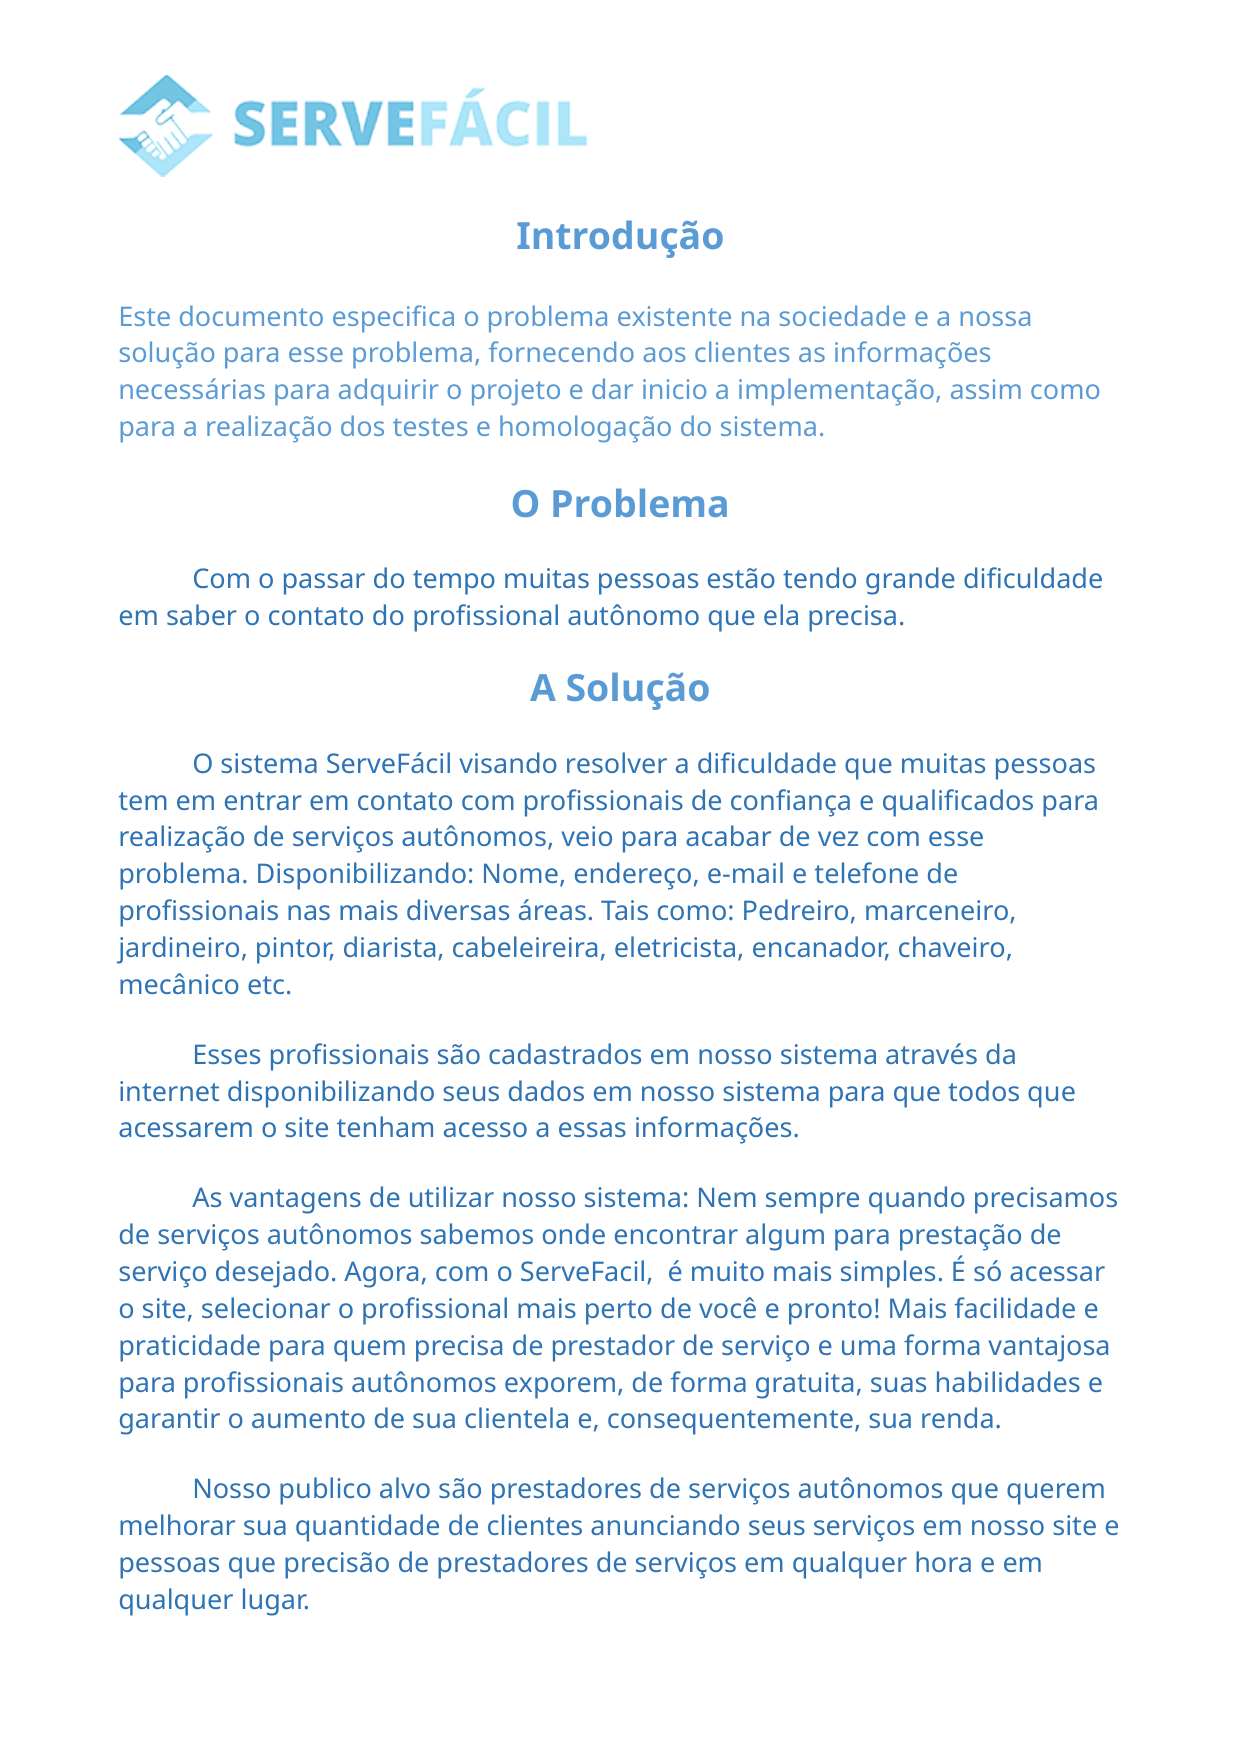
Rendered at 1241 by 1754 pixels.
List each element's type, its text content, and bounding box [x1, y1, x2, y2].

subtitle Nosso publico alvo são prestadores de serviços autônomos que querem melhorar sua quantidade de clientes anunciando seus serviços em nosso site e pessoas que precisão de prestadores de serviços em qualquer hora e em qualquer lugar. [118, 1470, 1122, 1617]
text Introdução [118, 209, 1122, 260]
text A Solução [118, 661, 1122, 712]
subtitle Com o passar do tempo muitas pessoas estão tendo grande dificuldade em saber o contato do profissional autônomo que ela precisa. [118, 560, 1122, 634]
text O Problema [118, 477, 1122, 528]
subtitle Esses profissionais são cadastrados em nosso sistema através da internet disponibilizando seus dados em nosso sistema para que todos que acessarem o site tenham acesso a essas informações. [118, 1035, 1122, 1146]
subtitle As vantagens de utilizar nosso sistema: Nem sempre quando precisamos de serviços autônomos sabemos onde encontrar algum para prestação de serviço desejado. Agora, com o ServeFacil, é muito mais simples. É só acessar o site, selecionar o profissional mais perto de você e pronto! Mais facilidade e praticidade para quem precisa de prestador de serviço e uma forma vantajosa para profissionais autônomos exporem, de forma gratuita, suas habilidades e garantir o aumento de sua clientela e, consequentemente, sua renda. [118, 1179, 1122, 1437]
text Este documento especifica o problema existente na sociedade e a nossa solução para esse problema, fornecendo aos clientes as informações necessárias para adquirir o projeto e dar inicio a implementação, assim como para a realização dos testes e homologação do sistema. [118, 297, 1122, 444]
subtitle O sistema ServeFácil visando resolver a dificuldade que muitas pessoas tem em entrar em contato com profissionais de confiança e qualificados para realização de serviços autônomos, veio para acabar de vez com esse problema. Disponibilizando: Nome, endereço, e-mail e telefone de profissionais nas mais diversas áreas. Tais como: Pedreiro, marceneiro, jardineiro, pintor, diarista, cabeleireira, eletricista, encanador, chaveiro, mecânico etc. [118, 744, 1122, 1002]
